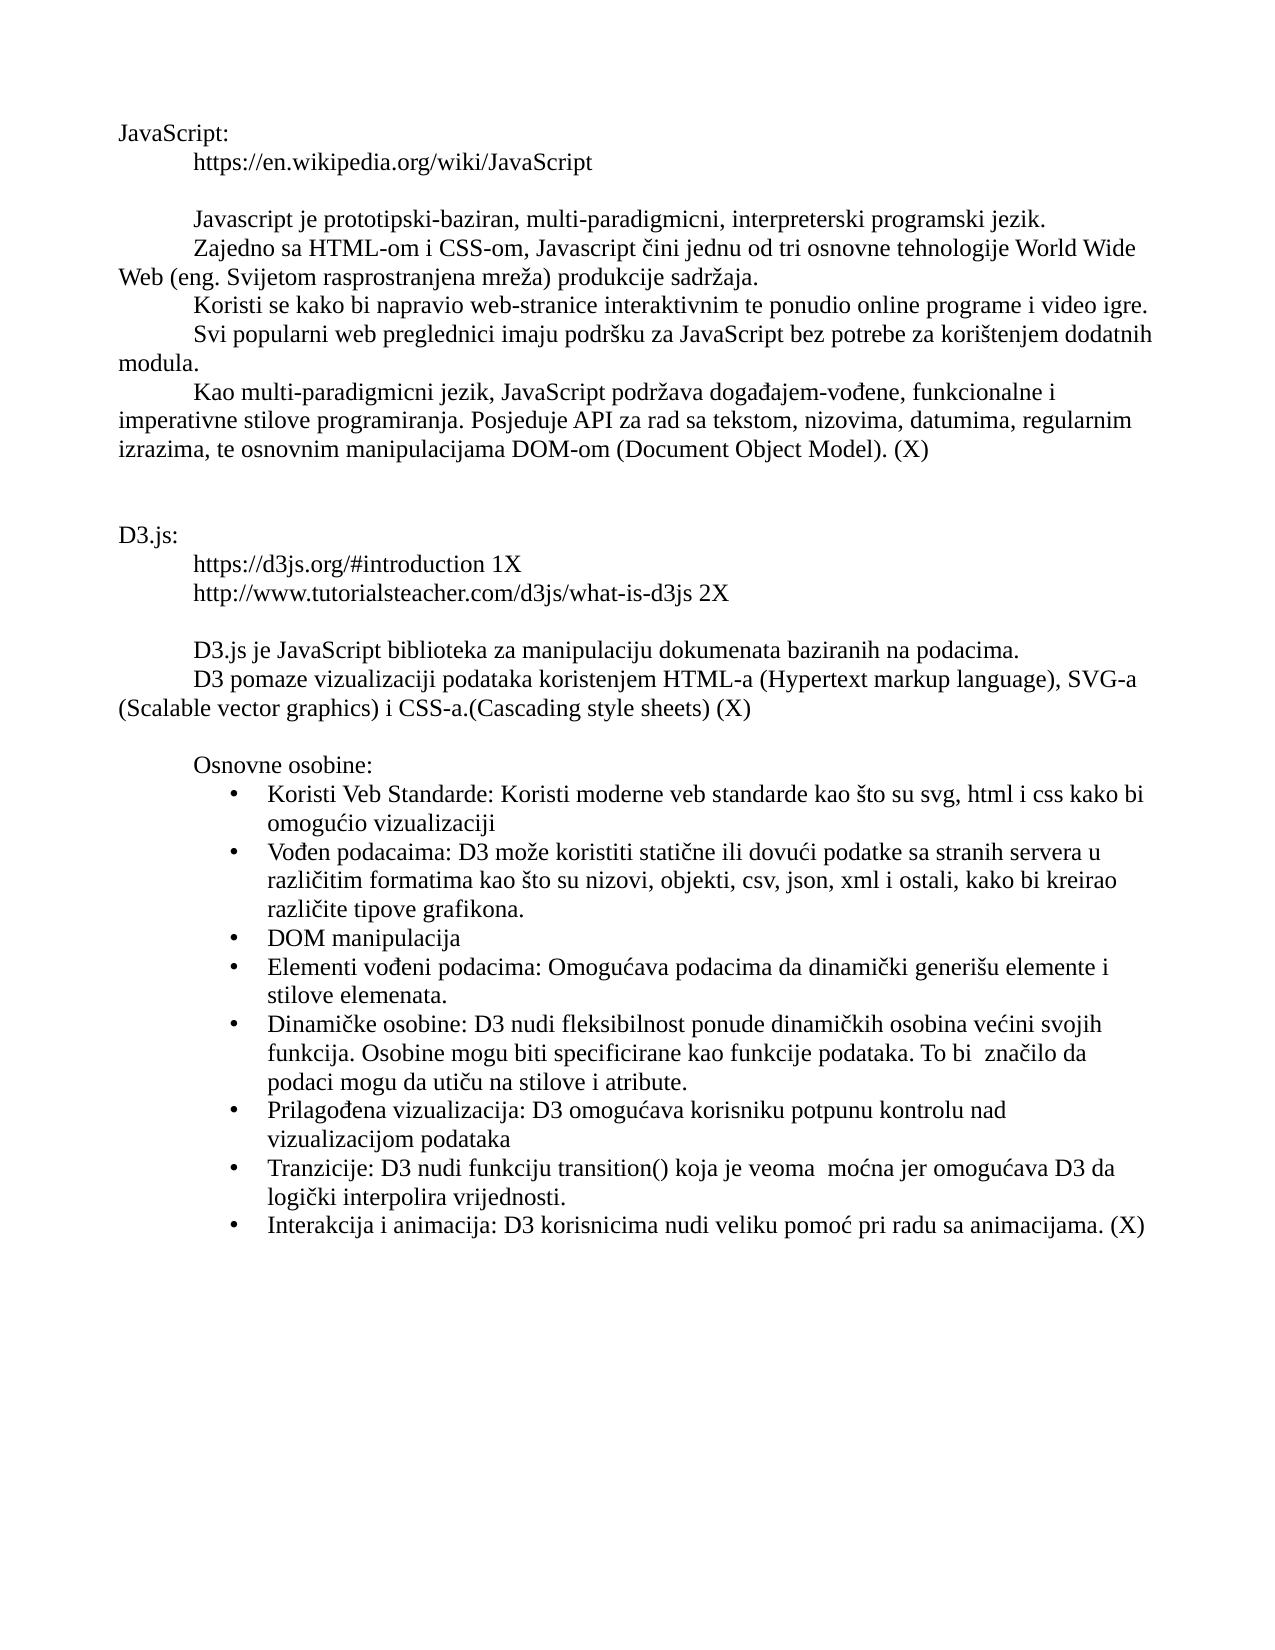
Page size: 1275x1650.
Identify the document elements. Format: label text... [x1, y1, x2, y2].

list DOM manipulacija [229, 923, 1157, 952]
text https://en.wikipedia.org/wiki/JavaScript [118, 147, 1157, 176]
text http://www.tutorialsteacher.com/d3js/what-is-d3js 2X [118, 578, 1157, 607]
text Osnovne osobine: [118, 751, 1157, 779]
text https://d3js.org/#introduction 1X [118, 549, 1157, 578]
text Koristi se kako bi napravio web-stranice interaktivnim te ponudio online programe i video igre. [118, 291, 1157, 319]
text Kao multi-paradigmicni jezik, JavaScript podržava događajem-vođene, funkcionalne i imperativne stilove programiranja. Posjeduje API za rad sa tekstom, nizovima, datumima, regularnim izrazima, te osnovnim manipulacijama DOM-om (Document Object Model). (X) [118, 377, 1157, 463]
list Tranzicije: D3 nudi funkciju transition() koja je veoma moćna jer omogućava D3 da logički interpolira vrijednosti. [229, 1153, 1157, 1211]
text D3 pomaze vizualizaciji podataka koristenjem HTML-a (Hypertext markup language), SVG-a (Scalable vector graphics) i CSS-a.(Cascading style sheets) (X) [118, 664, 1157, 722]
text Svi popularni web preglednici imaju podršku za JavaScript bez potrebe za korištenjem dodatnih modula. [118, 319, 1157, 377]
text Javascript je prototipski-baziran, multi-paradigmicni, interpreterski programski jezik. [118, 204, 1157, 233]
text D3.js je JavaScript biblioteka za manipulaciju dokumenata baziranih na podacima. [118, 636, 1157, 664]
list Dinamičke osobine: D3 nudi fleksibilnost ponude dinamičkih osobina većini svojih funkcija. Osobine mogu biti specificirane kao funkcije podataka. To bi značilo da podaci mogu da utiču na stilove i atribute. [229, 1009, 1157, 1096]
list Vođen podacaima: D3 može koristiti statične ili dovući podatke sa stranih servera u različitim formatima kao što su nizovi, objekti, csv, json, xml i ostali, kako bi kreirao različite tipove grafikona. [229, 837, 1157, 923]
text Zajedno sa HTML-om i CSS-om, Javascript čini jednu od tri osnovne tehnologije World Wide Web (eng. Svijetom rasprostranjena mreža) produkcije sadržaja. [118, 233, 1157, 291]
list Elementi vođeni podacima: Omogućava podacima da dinamički generišu elemente i stilove elemenata. [229, 952, 1157, 1009]
text D3.js: [118, 521, 1157, 549]
text JavaScript: [118, 118, 1157, 147]
list Interakcija i animacija: D3 korisnicima nudi veliku pomoć pri radu sa animacijama. (X) [229, 1211, 1157, 1239]
list Koristi Veb Standarde: Koristi moderne veb standarde kao što su svg, html i css kako bi omogućio vizualizaciji [229, 779, 1157, 837]
list Prilagođena vizualizacija: D3 omogućava korisniku potpunu kontrolu nad vizualizacijom podataka [229, 1096, 1157, 1153]
